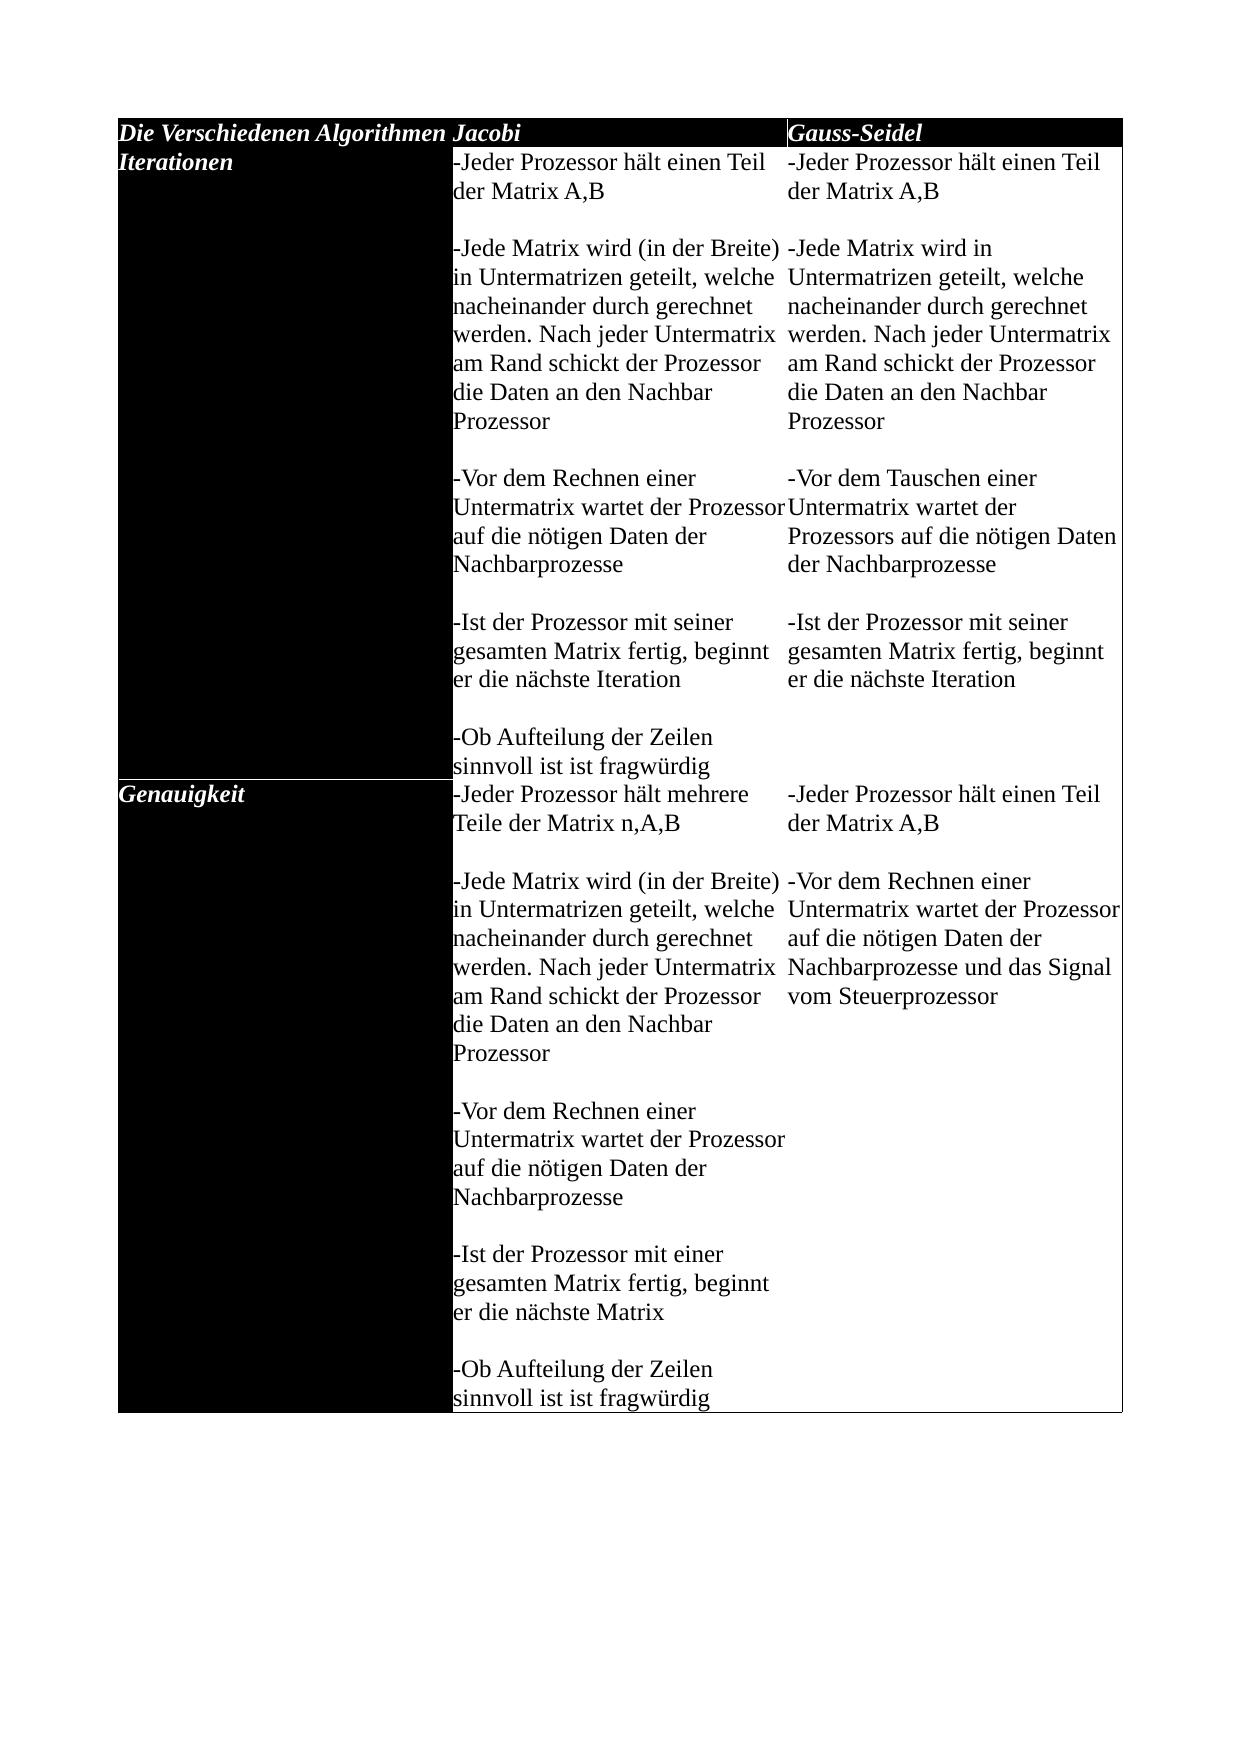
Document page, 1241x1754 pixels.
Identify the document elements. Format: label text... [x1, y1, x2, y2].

table_header Jacobi [453, 119, 787, 147]
table_cell -Jeder Prozessor hält einen Teil der Matrix A,B -Jede Matrix wird (in der Breite) in Untermatrizen geteilt, welche nacheinander durch gerechnet werden. Nach jeder Untermatrix am Rand schickt der Prozessor die Daten an den Nachbar Prozessor -Vor dem Rechnen einer Untermatrix wartet der Prozessor auf die nötigen Daten der Nachbarprozesse -Ist der Prozessor mit seiner gesamten Matrix fertig, beginnt er die nächste Iteration -Ob Aufteilung der Zeilen sinnvoll ist ist fragwürdig [453, 147, 787, 779]
table_cell Iterationen [119, 147, 453, 779]
table_cell -Jeder Prozessor hält einen Teil der Matrix A,B -Vor dem Rechnen einer Untermatrix wartet der Prozessor auf die nötigen Daten der Nachbarprozesse und das Signal vom Steuerprozessor [788, 780, 1122, 1412]
table_cell -Jeder Prozessor hält mehrere Teile der Matrix n,A,B -Jede Matrix wird (in der Breite) in Untermatrizen geteilt, welche nacheinander durch gerechnet werden. Nach jeder Untermatrix am Rand schickt der Prozessor die Daten an den Nachbar Prozessor -Vor dem Rechnen einer Untermatrix wartet der Prozessor auf die nötigen Daten der Nachbarprozesse -Ist der Prozessor mit einer gesamten Matrix fertig, beginnt er die nächste Matrix -Ob Aufteilung der Zeilen sinnvoll ist ist fragwürdig [453, 780, 787, 1412]
table_cell Genauigkeit [119, 780, 453, 1412]
table_cell -Jeder Prozessor hält einen Teil der Matrix A,B -Jede Matrix wird in Untermatrizen geteilt, welche nacheinander durch gerechnet werden. Nach jeder Untermatrix am Rand schickt der Prozessor die Daten an den Nachbar Prozessor -Vor dem Tauschen einer Untermatrix wartet der Prozessors auf die nötigen Daten der Nachbarprozesse -Ist der Prozessor mit seiner gesamten Matrix fertig, beginnt er die nächste Iteration [788, 147, 1122, 779]
table_header Die Verschiedenen Algorithmen [119, 119, 453, 147]
table_header Gauss-Seidel [788, 119, 1122, 147]
